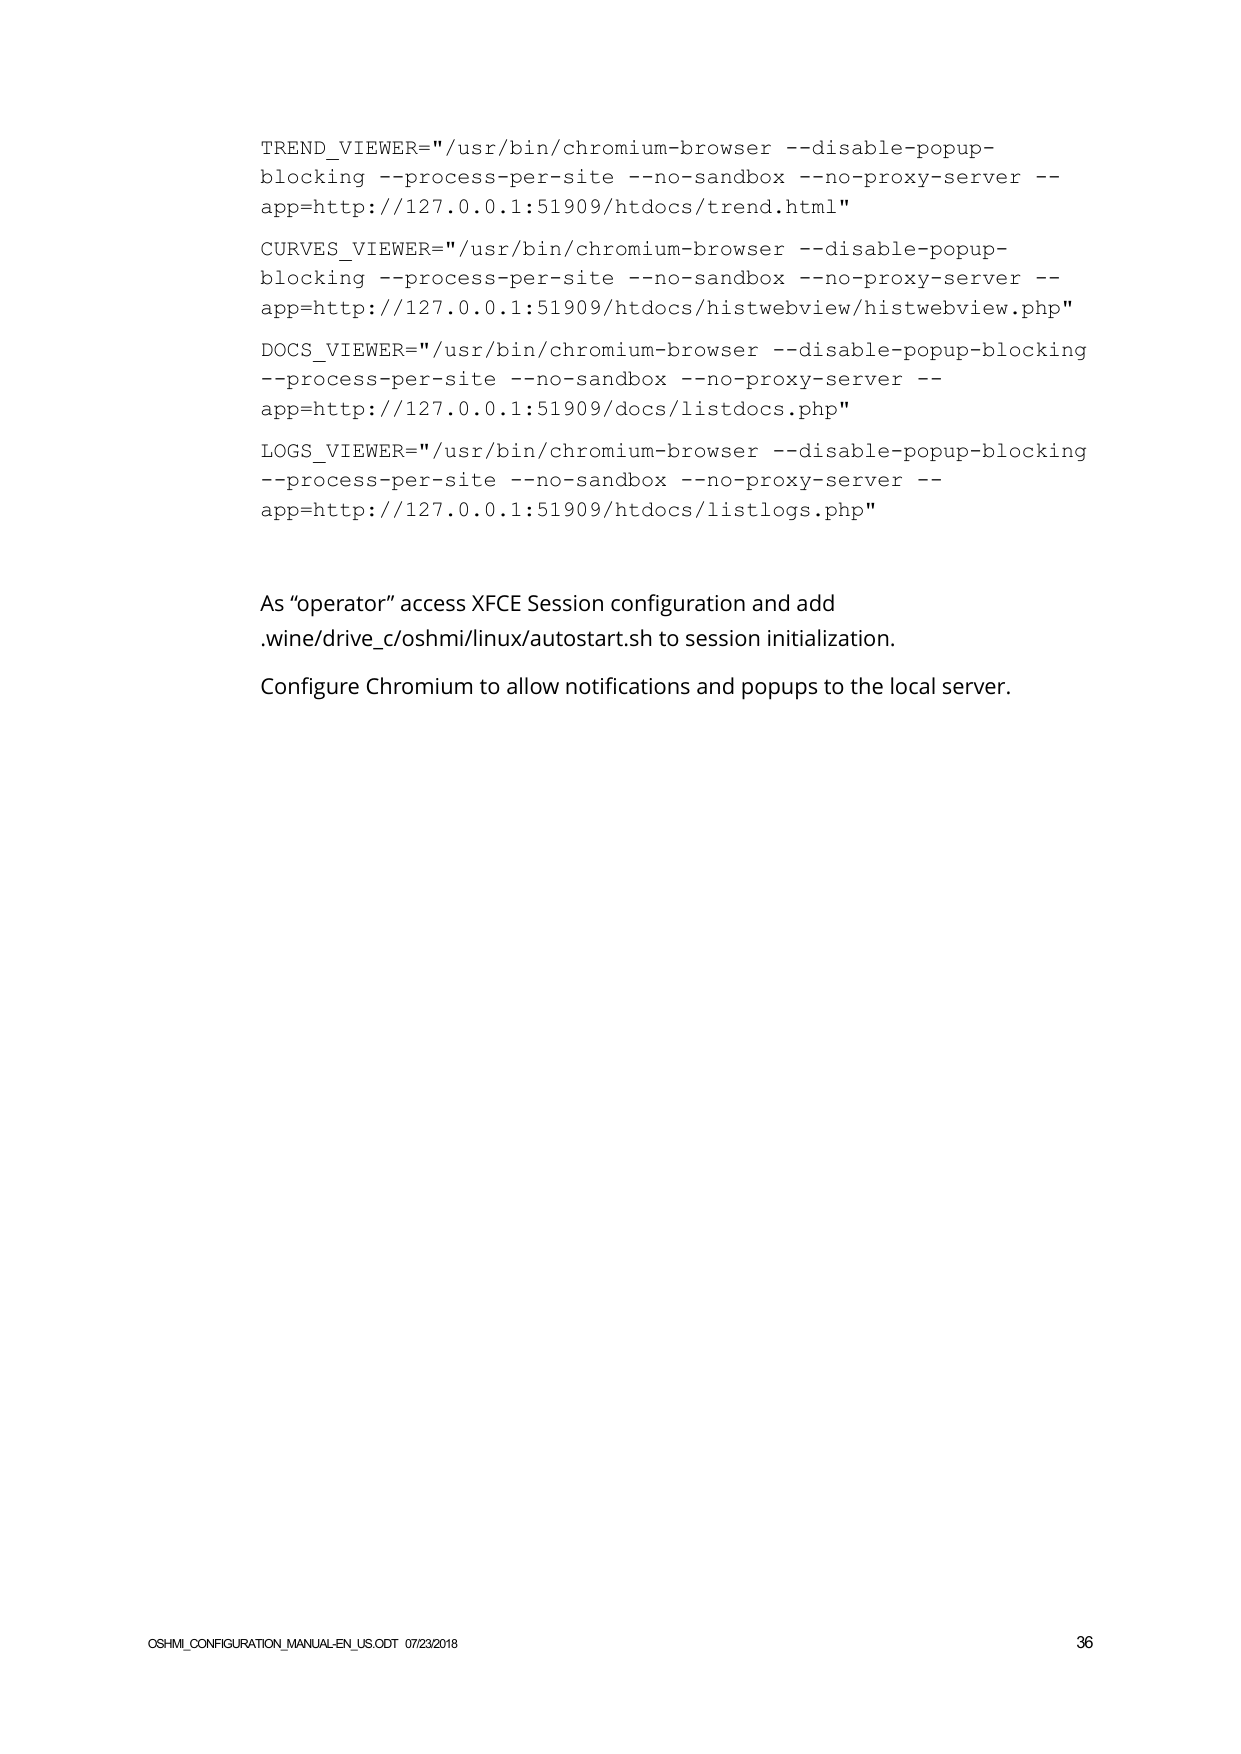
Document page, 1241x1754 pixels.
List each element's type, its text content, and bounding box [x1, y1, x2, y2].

text CURVES_VIEWER="/usr/bin/chromium-browser --disable-popup-blocking --process-per-site --no-sandbox --no-proxy-server --app=http://127.0.0.1:51909/htdocs/histwebview/histwebview.php" [260, 237, 1093, 321]
text DOCS_VIEWER="/usr/bin/chromium-browser --disable-popup-blocking --process-per-site --no-sandbox --no-proxy-server --app=http://127.0.0.1:51909/docs/listdocs.php" [260, 338, 1093, 422]
text TREND_VIEWER="/usr/bin/chromium-browser --disable-popup-blocking --process-per-site --no-sandbox --no-proxy-server --app=http://127.0.0.1:51909/htdocs/trend.html" [260, 136, 1093, 220]
text LOGS_VIEWER="/usr/bin/chromium-browser --disable-popup-blocking --process-per-site --no-sandbox --no-proxy-server --app=http://127.0.0.1:51909/htdocs/listlogs.php" [260, 439, 1093, 523]
text As “operator” access XFCE Session configuration and add .wine/drive_c/oshmi/linux/autostart.sh to session initialization. [260, 588, 1093, 653]
text Configure Chromium to allow notifications and popups to the local server. [260, 671, 1093, 701]
